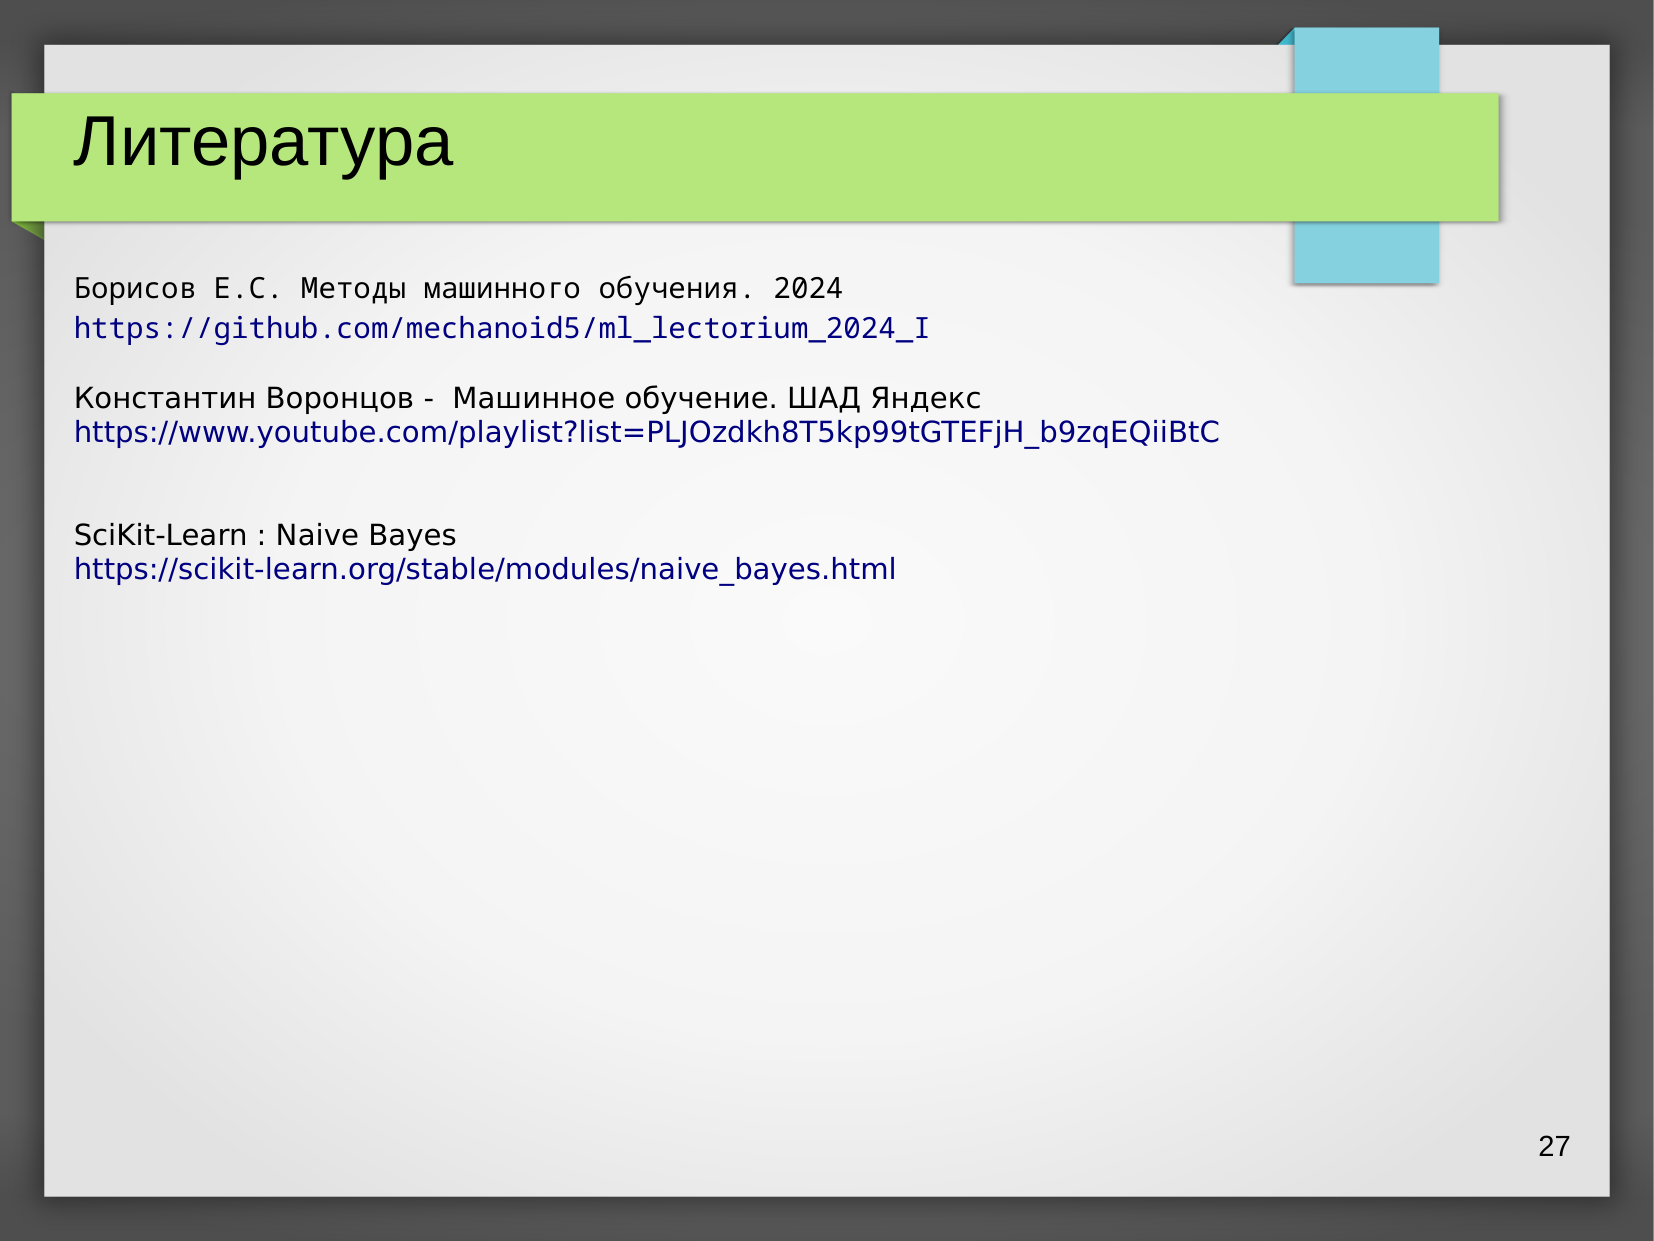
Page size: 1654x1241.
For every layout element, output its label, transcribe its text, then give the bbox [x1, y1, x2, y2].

text_box Литература [59, 94, 1004, 189]
text_box Борисов Е.С. Методы машинного обучения. 2024 https://github.com/mechanoid5/ml_lectorium_2024_I Константин Воронцов - Машинное обучение. ШАД Яндексhttps://www.youtube.com/playlist?list=PLJOzdkh8T5kp99tGTEFjH_b9zqEQiiBtC SciKit-Learn : Naive Bayes https://scikit-learn.org/stable/modules/naive_bayes.html [59, 259, 1312, 721]
picture [0, 0, 1654, 1241]
